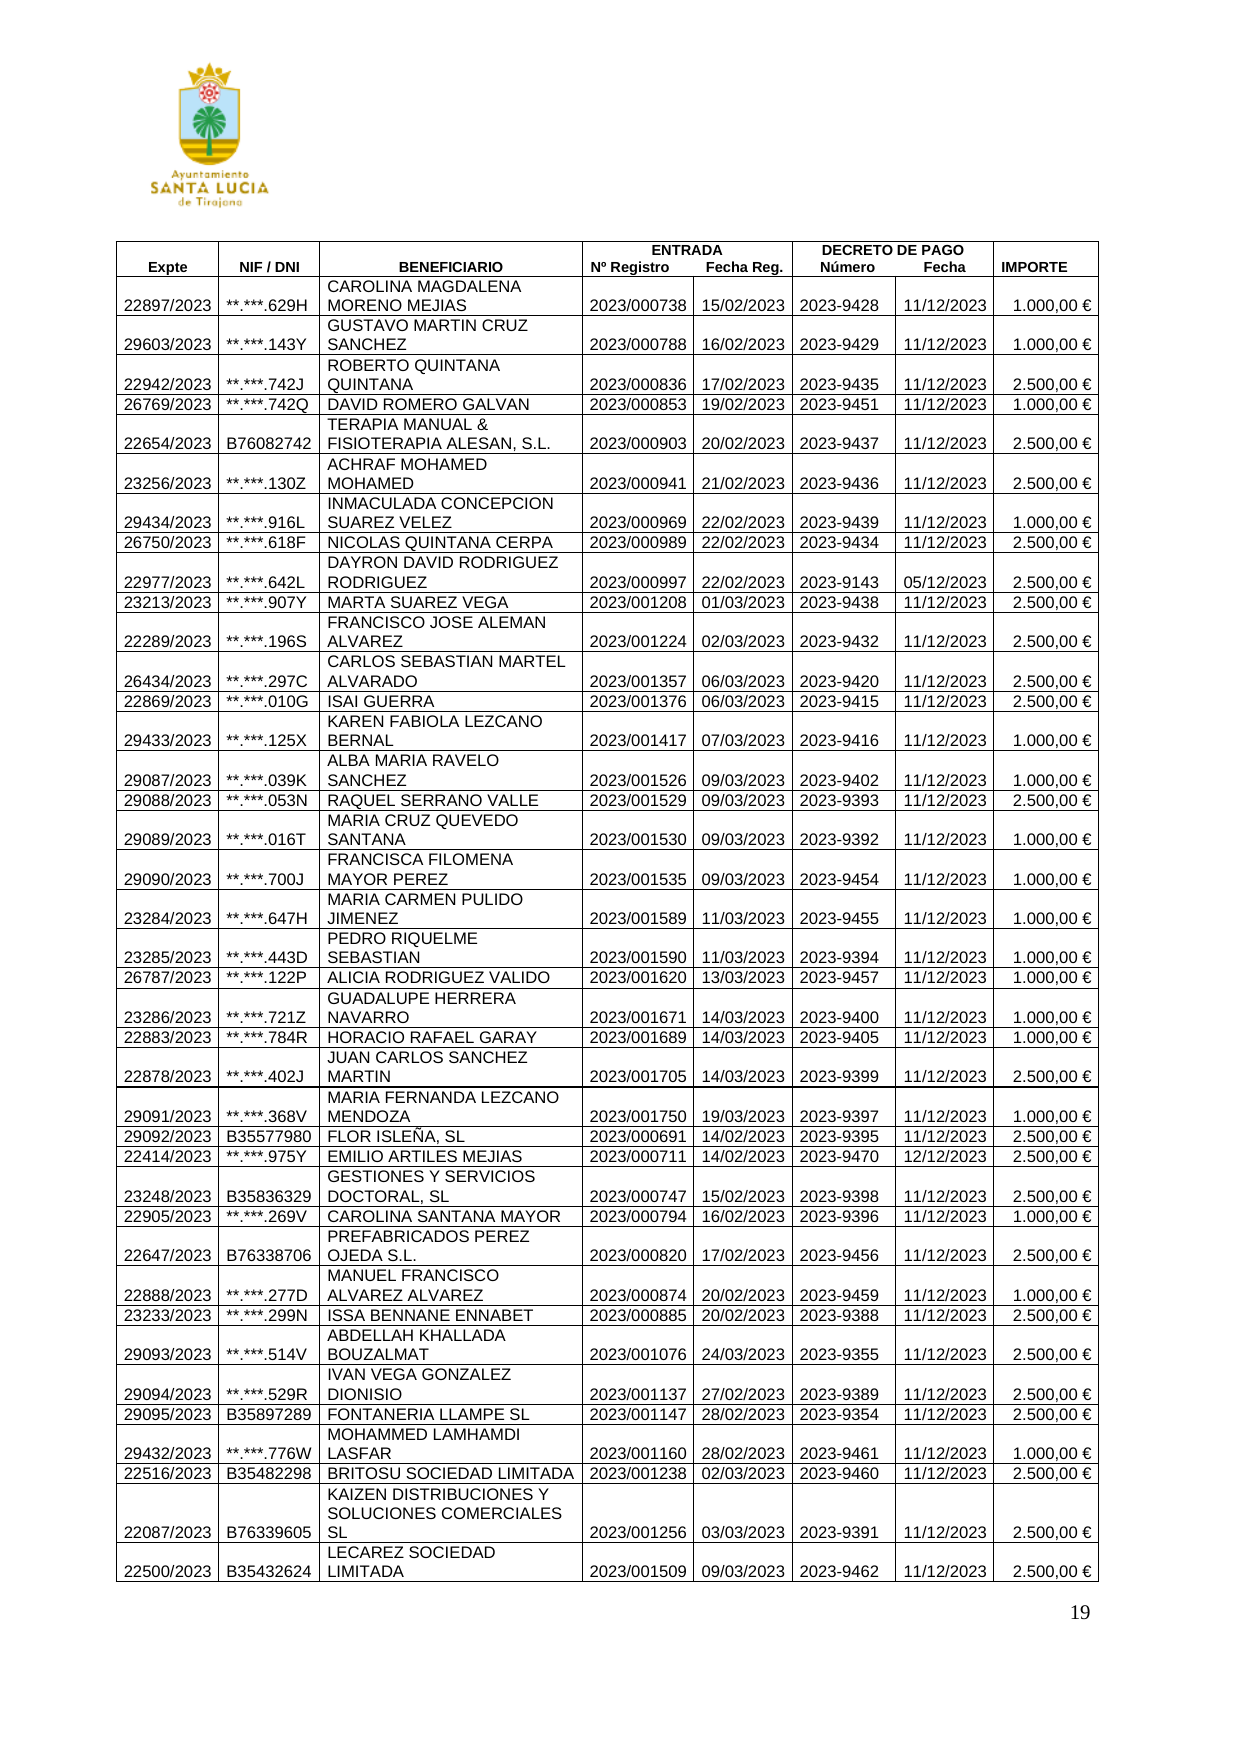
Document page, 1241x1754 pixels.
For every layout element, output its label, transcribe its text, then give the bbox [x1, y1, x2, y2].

table_cell **.***.368V [219, 1088, 319, 1126]
table_cell 2023-9451 [793, 395, 895, 414]
table_cell 29603/2023 [117, 316, 218, 354]
table_cell 2023/001137 [583, 1365, 693, 1403]
table_cell 11/12/2023 [896, 652, 993, 691]
table_cell 26769/2023 [117, 395, 218, 414]
table_cell 2.500,00 € [994, 1464, 1098, 1483]
table_header NIF / DNI [219, 242, 319, 276]
table_cell 29095/2023 [117, 1405, 218, 1424]
table_cell 2.500,00 € [994, 415, 1098, 453]
table_cell 2.500,00 € [994, 1326, 1098, 1364]
table_cell 17/02/2023 [694, 355, 792, 394]
table_cell 22654/2023 [117, 415, 218, 453]
table_cell B35897289 [219, 1405, 319, 1424]
table_cell 09/03/2023 [694, 751, 792, 789]
table_cell 06/03/2023 [694, 692, 792, 711]
table_cell 2023/001526 [583, 751, 693, 789]
table_cell 05/12/2023 [896, 553, 993, 592]
table_cell MARIA CRUZ QUEVEDO SANTANA [320, 811, 582, 849]
table_cell 28/02/2023 [694, 1405, 792, 1424]
table_cell 11/12/2023 [896, 850, 993, 888]
table_cell 23256/2023 [117, 454, 218, 493]
table_cell CAROLINA SANTANA MAYOR [320, 1207, 582, 1226]
table_cell 14/03/2023 [694, 1048, 792, 1086]
table_cell B76082742 [219, 415, 319, 453]
table_cell 2023-9436 [793, 454, 895, 493]
table_cell 11/12/2023 [896, 968, 993, 987]
table_cell 11/12/2023 [896, 1028, 993, 1047]
table_cell 1.000,00 € [994, 1266, 1098, 1304]
table_cell 1.000,00 € [994, 1088, 1098, 1126]
table_cell **.***.629H [219, 277, 319, 315]
table_cell 2023-9457 [793, 968, 895, 987]
table_cell LECAREZ SOCIEDAD LIMITADA [320, 1543, 582, 1581]
table_cell 22878/2023 [117, 1048, 218, 1086]
table_cell 2023-9400 [793, 989, 895, 1027]
table_cell 22942/2023 [117, 355, 218, 394]
table_cell 2023-9462 [793, 1543, 895, 1581]
table_cell 2.500,00 € [994, 1484, 1098, 1542]
table_cell DAVID ROMERO GALVAN [320, 395, 582, 414]
table_cell 2023/000738 [583, 277, 693, 315]
table_cell 11/12/2023 [896, 533, 993, 552]
table_cell 1.000,00 € [994, 277, 1098, 315]
table_cell **.***.784R [219, 1028, 319, 1047]
table_cell 11/12/2023 [896, 1088, 993, 1126]
table_cell 21/02/2023 [694, 454, 792, 493]
table_cell RAQUEL SERRANO VALLE [320, 791, 582, 810]
table_cell 17/02/2023 [694, 1227, 792, 1265]
table_cell 2023-9460 [793, 1464, 895, 1483]
table_cell 2023/001160 [583, 1425, 693, 1463]
table_cell 2.500,00 € [994, 553, 1098, 592]
table_cell 2023/000885 [583, 1306, 693, 1325]
table_cell 2.500,00 € [994, 1365, 1098, 1403]
table_cell 14/02/2023 [694, 1127, 792, 1146]
table_cell **.***.143Y [219, 316, 319, 354]
table_cell IVAN VEGA GONZALEZ DIONISIO [320, 1365, 582, 1403]
table_cell GUSTAVO MARTIN CRUZ SANCHEZ [320, 316, 582, 354]
table_cell 1.000,00 € [994, 712, 1098, 750]
table_cell 19/03/2023 [694, 1088, 792, 1126]
table_cell 22888/2023 [117, 1266, 218, 1304]
table_cell 26787/2023 [117, 968, 218, 987]
table_cell **.***.196S [219, 613, 319, 651]
table_cell 02/03/2023 [694, 613, 792, 651]
table_cell 23213/2023 [117, 593, 218, 612]
table_cell BRITOSU SOCIEDAD LIMITADA [320, 1464, 582, 1483]
table_cell 11/12/2023 [896, 1484, 993, 1542]
table_cell 2023/001224 [583, 613, 693, 651]
table_cell 2023/001509 [583, 1543, 693, 1581]
table_cell 14/02/2023 [694, 1147, 792, 1166]
table_cell 22883/2023 [117, 1028, 218, 1047]
table_cell 29093/2023 [117, 1326, 218, 1364]
table_cell 22289/2023 [117, 613, 218, 651]
table_cell **.***.742J [219, 355, 319, 394]
table_cell 1.000,00 € [994, 890, 1098, 928]
table_cell 11/12/2023 [896, 1464, 993, 1483]
table_cell 1.000,00 € [994, 316, 1098, 354]
table_cell MARTA SUAREZ VEGA [320, 593, 582, 612]
table_header IMPORTE [994, 242, 1098, 276]
table_cell 2023/000691 [583, 1127, 693, 1146]
table_cell B35577980 [219, 1127, 319, 1146]
table_cell 26750/2023 [117, 533, 218, 552]
table_cell 2023/001689 [583, 1028, 693, 1047]
table_cell 22087/2023 [117, 1484, 218, 1542]
table_cell KAREN FABIOLA LEZCANO BERNAL [320, 712, 582, 750]
table_cell 29094/2023 [117, 1365, 218, 1403]
table_cell GESTIONES Y SERVICIOS DOCTORAL, SL [320, 1167, 582, 1206]
table_cell 2023-9392 [793, 811, 895, 849]
table_cell 03/03/2023 [694, 1484, 792, 1542]
table_cell 2023/001529 [583, 791, 693, 810]
table_cell 2023-9405 [793, 1028, 895, 1047]
table_cell 11/03/2023 [694, 929, 792, 967]
table_cell ROBERTO QUINTANA QUINTANA [320, 355, 582, 394]
table_cell 2.500,00 € [994, 1306, 1098, 1325]
table_header DECRETO DE PAGO Número Fecha [793, 242, 993, 276]
table_cell 22869/2023 [117, 692, 218, 711]
table_cell **.***.053N [219, 791, 319, 810]
table_cell B76339605 [219, 1484, 319, 1542]
table_cell 2023-9388 [793, 1306, 895, 1325]
table_cell 2023-9435 [793, 355, 895, 394]
table_cell **.***.269V [219, 1207, 319, 1226]
table_cell 1.000,00 € [994, 395, 1098, 414]
table_cell **.***.299N [219, 1306, 319, 1325]
table_cell 27/02/2023 [694, 1365, 792, 1403]
table_cell **.***.130Z [219, 454, 319, 493]
table_cell 29091/2023 [117, 1088, 218, 1126]
table_cell 2023/000903 [583, 415, 693, 453]
table_cell 2023/000788 [583, 316, 693, 354]
table_cell 29092/2023 [117, 1127, 218, 1146]
table_cell 23285/2023 [117, 929, 218, 967]
table_cell 09/03/2023 [694, 1543, 792, 1581]
table_cell 2.500,00 € [994, 1127, 1098, 1146]
table_cell 11/12/2023 [896, 494, 993, 532]
table_cell 2023/001076 [583, 1326, 693, 1364]
table_cell 2.500,00 € [994, 1543, 1098, 1581]
table_cell 11/12/2023 [896, 1048, 993, 1086]
table_cell 2023-9455 [793, 890, 895, 928]
table_cell TERAPIA MANUAL & FISIOTERAPIA ALESAN, S.L. [320, 415, 582, 453]
table_cell PREFABRICADOS PEREZ OJEDA S.L. [320, 1227, 582, 1265]
table_cell ABDELLAH KHALLADA BOUZALMAT [320, 1326, 582, 1364]
table_cell 2023/000747 [583, 1167, 693, 1206]
table_cell 29433/2023 [117, 712, 218, 750]
table_cell 29088/2023 [117, 791, 218, 810]
table_cell 28/02/2023 [694, 1425, 792, 1463]
table_cell 2023-9429 [793, 316, 895, 354]
table_cell 11/12/2023 [896, 989, 993, 1027]
table_cell 11/12/2023 [896, 613, 993, 651]
table_header ENTRADA Nº Registro Fecha Reg. [583, 242, 792, 276]
table_cell 2023/000794 [583, 1207, 693, 1226]
table_cell 2.500,00 € [994, 1147, 1098, 1166]
table_cell 29432/2023 [117, 1425, 218, 1463]
table_cell 11/12/2023 [896, 415, 993, 453]
table_cell 2023/000820 [583, 1227, 693, 1265]
table_cell 2023-9416 [793, 712, 895, 750]
table_cell FRANCISCA FILOMENA MAYOR PEREZ [320, 850, 582, 888]
table_cell 09/03/2023 [694, 811, 792, 849]
table_cell 24/03/2023 [694, 1326, 792, 1364]
table_cell 2023/001750 [583, 1088, 693, 1126]
table_cell 2.500,00 € [994, 593, 1098, 612]
table_cell 23284/2023 [117, 890, 218, 928]
table_cell **.***.125X [219, 712, 319, 750]
table_cell 01/03/2023 [694, 593, 792, 612]
table_cell 1.000,00 € [994, 751, 1098, 789]
table_cell B35836329 [219, 1167, 319, 1206]
table_cell 22905/2023 [117, 1207, 218, 1226]
table_cell 2023-9393 [793, 791, 895, 810]
table_cell 2023-9399 [793, 1048, 895, 1086]
table_cell 29087/2023 [117, 751, 218, 789]
table_cell 2023/001589 [583, 890, 693, 928]
table_cell 22/02/2023 [694, 533, 792, 552]
table_cell **.***.277D [219, 1266, 319, 1304]
table_cell 2023/001238 [583, 1464, 693, 1483]
table_cell MARIA CARMEN PULIDO JIMENEZ [320, 890, 582, 928]
table_cell 2023/000989 [583, 533, 693, 552]
table_cell 2.500,00 € [994, 791, 1098, 810]
table_cell JUAN CARLOS SANCHEZ MARTIN [320, 1048, 582, 1086]
table_header BENEFICIARIO [320, 242, 582, 276]
table_cell **.***.642L [219, 553, 319, 592]
table_cell 1.000,00 € [994, 968, 1098, 987]
table_cell 11/12/2023 [896, 454, 993, 493]
table_cell 11/12/2023 [896, 692, 993, 711]
table_header Expte [117, 242, 218, 276]
table_cell 1.000,00 € [994, 1207, 1098, 1226]
table_cell 2023/001620 [583, 968, 693, 987]
table_cell 2023/000941 [583, 454, 693, 493]
table_cell 11/12/2023 [896, 1167, 993, 1206]
table_cell 06/03/2023 [694, 652, 792, 691]
table_cell 23248/2023 [117, 1167, 218, 1206]
table_cell **.***.122P [219, 968, 319, 987]
table_cell 1.000,00 € [994, 811, 1098, 849]
table_cell 2023-9470 [793, 1147, 895, 1166]
table_cell 2023-9398 [793, 1167, 895, 1206]
table_cell KAIZEN DISTRIBUCIONES Y SOLUCIONES COMERCIALES SL [320, 1484, 582, 1542]
table_cell 11/12/2023 [896, 791, 993, 810]
table_cell 2023/001530 [583, 811, 693, 849]
table_cell 11/12/2023 [896, 1207, 993, 1226]
table_cell 2023-9397 [793, 1088, 895, 1126]
table_cell 11/12/2023 [896, 355, 993, 394]
table_cell **.***.776W [219, 1425, 319, 1463]
table_cell **.***.402J [219, 1048, 319, 1086]
table_cell 02/03/2023 [694, 1464, 792, 1483]
table_cell DAYRON DAVID RODRIGUEZ RODRIGUEZ [320, 553, 582, 592]
table_cell 2.500,00 € [994, 652, 1098, 691]
table_cell **.***.721Z [219, 989, 319, 1027]
table_cell EMILIO ARTILES MEJIAS [320, 1147, 582, 1166]
table_cell 13/03/2023 [694, 968, 792, 987]
table_cell **.***.529R [219, 1365, 319, 1403]
table_cell 22/02/2023 [694, 494, 792, 532]
table_cell 11/12/2023 [896, 277, 993, 315]
table_cell 1.000,00 € [994, 1028, 1098, 1047]
table_cell 2023-9143 [793, 553, 895, 592]
table_cell 2023/001376 [583, 692, 693, 711]
table_cell 09/03/2023 [694, 791, 792, 810]
table_cell 2023-9415 [793, 692, 895, 711]
table_cell 16/02/2023 [694, 316, 792, 354]
table_cell 14/03/2023 [694, 1028, 792, 1047]
table_cell 14/03/2023 [694, 989, 792, 1027]
table_cell 2023-9439 [793, 494, 895, 532]
table_cell 1.000,00 € [994, 850, 1098, 888]
table_cell **.***.016T [219, 811, 319, 849]
table_cell 16/02/2023 [694, 1207, 792, 1226]
table_cell 2023/001671 [583, 989, 693, 1027]
table_cell 20/02/2023 [694, 415, 792, 453]
table_cell 11/12/2023 [896, 1543, 993, 1581]
table_cell 12/12/2023 [896, 1147, 993, 1166]
table_cell 2023-9461 [793, 1425, 895, 1463]
table_cell 2023/001147 [583, 1405, 693, 1424]
table_cell 2.500,00 € [994, 1405, 1098, 1424]
table_cell NICOLAS QUINTANA CERPA [320, 533, 582, 552]
table_cell HORACIO RAFAEL GARAY [320, 1028, 582, 1047]
table_cell 11/12/2023 [896, 395, 993, 414]
table_cell **.***.297C [219, 652, 319, 691]
table_cell 2.500,00 € [994, 533, 1098, 552]
table_cell **.***.010G [219, 692, 319, 711]
table_cell 2023/000874 [583, 1266, 693, 1304]
table_cell 2023/000853 [583, 395, 693, 414]
table_cell 2023-9389 [793, 1365, 895, 1403]
table_cell INMACULADA CONCEPCION SUAREZ VELEZ [320, 494, 582, 532]
table_cell 2.500,00 € [994, 613, 1098, 651]
table_cell 2023-9354 [793, 1405, 895, 1424]
table_cell GUADALUPE HERRERA NAVARRO [320, 989, 582, 1027]
table_cell ALBA MARIA RAVELO SANCHEZ [320, 751, 582, 789]
table_cell **.***.039K [219, 751, 319, 789]
table_cell **.***.443D [219, 929, 319, 967]
table_cell 1.000,00 € [994, 989, 1098, 1027]
table_cell CAROLINA MAGDALENA MORENO MEJIAS [320, 277, 582, 315]
table_cell 22647/2023 [117, 1227, 218, 1265]
table_cell 11/12/2023 [896, 316, 993, 354]
table_cell B76338706 [219, 1227, 319, 1265]
table_cell 2023-9396 [793, 1207, 895, 1226]
table_cell 2023-9459 [793, 1266, 895, 1304]
table_cell 23286/2023 [117, 989, 218, 1027]
table_cell 2023/001535 [583, 850, 693, 888]
table_cell 2023-9420 [793, 652, 895, 691]
table_cell 29090/2023 [117, 850, 218, 888]
table_cell 22977/2023 [117, 553, 218, 592]
table_cell 2023-9428 [793, 277, 895, 315]
table_cell 15/02/2023 [694, 1167, 792, 1206]
table_cell 2023-9456 [793, 1227, 895, 1265]
table_cell 07/03/2023 [694, 712, 792, 750]
table_cell **.***.618F [219, 533, 319, 552]
table_cell 2023-9434 [793, 533, 895, 552]
table_cell 11/12/2023 [896, 751, 993, 789]
table_cell 2023/001417 [583, 712, 693, 750]
table_cell **.***.700J [219, 850, 319, 888]
table_cell 2023-9391 [793, 1484, 895, 1542]
table_cell FONTANERIA LLAMPE SL [320, 1405, 582, 1424]
table_cell 11/12/2023 [896, 1306, 993, 1325]
table_cell 1.000,00 € [994, 1425, 1098, 1463]
table_cell 2023/001705 [583, 1048, 693, 1086]
table_cell 23233/2023 [117, 1306, 218, 1325]
table_cell 15/02/2023 [694, 277, 792, 315]
table_cell B35482298 [219, 1464, 319, 1483]
table_cell MARIA FERNANDA LEZCANO MENDOZA [320, 1088, 582, 1126]
table_cell 2023-9432 [793, 613, 895, 651]
table_cell 20/02/2023 [694, 1266, 792, 1304]
table_cell 2.500,00 € [994, 1227, 1098, 1265]
table_cell 29434/2023 [117, 494, 218, 532]
table_cell 2023/001256 [583, 1484, 693, 1542]
table_cell B35432624 [219, 1543, 319, 1581]
table_cell 2023-9438 [793, 593, 895, 612]
table_cell 11/12/2023 [896, 811, 993, 849]
table_cell **.***.647H [219, 890, 319, 928]
table_cell 2.500,00 € [994, 692, 1098, 711]
table_cell 2.500,00 € [994, 355, 1098, 394]
table_cell 2023/001357 [583, 652, 693, 691]
table_cell FLOR ISLEÑA, SL [320, 1127, 582, 1146]
table_cell 2023/000969 [583, 494, 693, 532]
table_cell 22516/2023 [117, 1464, 218, 1483]
table_cell 2023/001590 [583, 929, 693, 967]
table_cell **.***.742Q [219, 395, 319, 414]
table_cell 2023-9395 [793, 1127, 895, 1146]
table_cell **.***.514V [219, 1326, 319, 1364]
table_cell 20/02/2023 [694, 1306, 792, 1325]
table_cell 11/12/2023 [896, 593, 993, 612]
table_cell 22414/2023 [117, 1147, 218, 1166]
table_cell 2023/000836 [583, 355, 693, 394]
table_cell ISAI GUERRA [320, 692, 582, 711]
table_cell 11/12/2023 [896, 1405, 993, 1424]
table_cell 2023-9402 [793, 751, 895, 789]
table_cell 2023-9454 [793, 850, 895, 888]
table_cell 2.500,00 € [994, 1167, 1098, 1206]
table_cell 11/12/2023 [896, 712, 993, 750]
table_cell 11/12/2023 [896, 929, 993, 967]
table_cell 11/12/2023 [896, 1266, 993, 1304]
table_cell 11/12/2023 [896, 1127, 993, 1146]
table_cell 19/02/2023 [694, 395, 792, 414]
table_cell **.***.916L [219, 494, 319, 532]
table_cell 2.500,00 € [994, 454, 1098, 493]
table_cell 2023-9437 [793, 415, 895, 453]
table_cell 11/12/2023 [896, 1326, 993, 1364]
table_cell 11/03/2023 [694, 890, 792, 928]
table_cell 2023/001208 [583, 593, 693, 612]
table_cell 2023-9394 [793, 929, 895, 967]
table_cell 26434/2023 [117, 652, 218, 691]
table_cell ISSA BENNANE ENNABET [320, 1306, 582, 1325]
table_cell 1.000,00 € [994, 494, 1098, 532]
table_cell PEDRO RIQUELME SEBASTIAN [320, 929, 582, 967]
table_cell 22/02/2023 [694, 553, 792, 592]
table_cell MANUEL FRANCISCO ALVAREZ ALVAREZ [320, 1266, 582, 1304]
table_cell CARLOS SEBASTIAN MARTEL ALVARADO [320, 652, 582, 691]
table_cell **.***.975Y [219, 1147, 319, 1166]
table_cell FRANCISCO JOSE ALEMAN ALVAREZ [320, 613, 582, 651]
table_cell 11/12/2023 [896, 1425, 993, 1463]
table_cell 29089/2023 [117, 811, 218, 849]
table_cell 11/12/2023 [896, 1227, 993, 1265]
table_cell 11/12/2023 [896, 1365, 993, 1403]
table_cell ALICIA RODRIGUEZ VALIDO [320, 968, 582, 987]
picture [118, 44, 298, 227]
table_cell 22897/2023 [117, 277, 218, 315]
table_cell 22500/2023 [117, 1543, 218, 1581]
table_cell 11/12/2023 [896, 890, 993, 928]
table_cell 2023/000997 [583, 553, 693, 592]
table_cell 1.000,00 € [994, 929, 1098, 967]
table_cell ACHRAF MOHAMED MOHAMED [320, 454, 582, 493]
table_cell 2.500,00 € [994, 1048, 1098, 1086]
table_cell 09/03/2023 [694, 850, 792, 888]
table_cell 2023/000711 [583, 1147, 693, 1166]
table_cell MOHAMMED LAMHAMDI LASFAR [320, 1425, 582, 1463]
table_cell **.***.907Y [219, 593, 319, 612]
table_cell 2023-9355 [793, 1326, 895, 1364]
